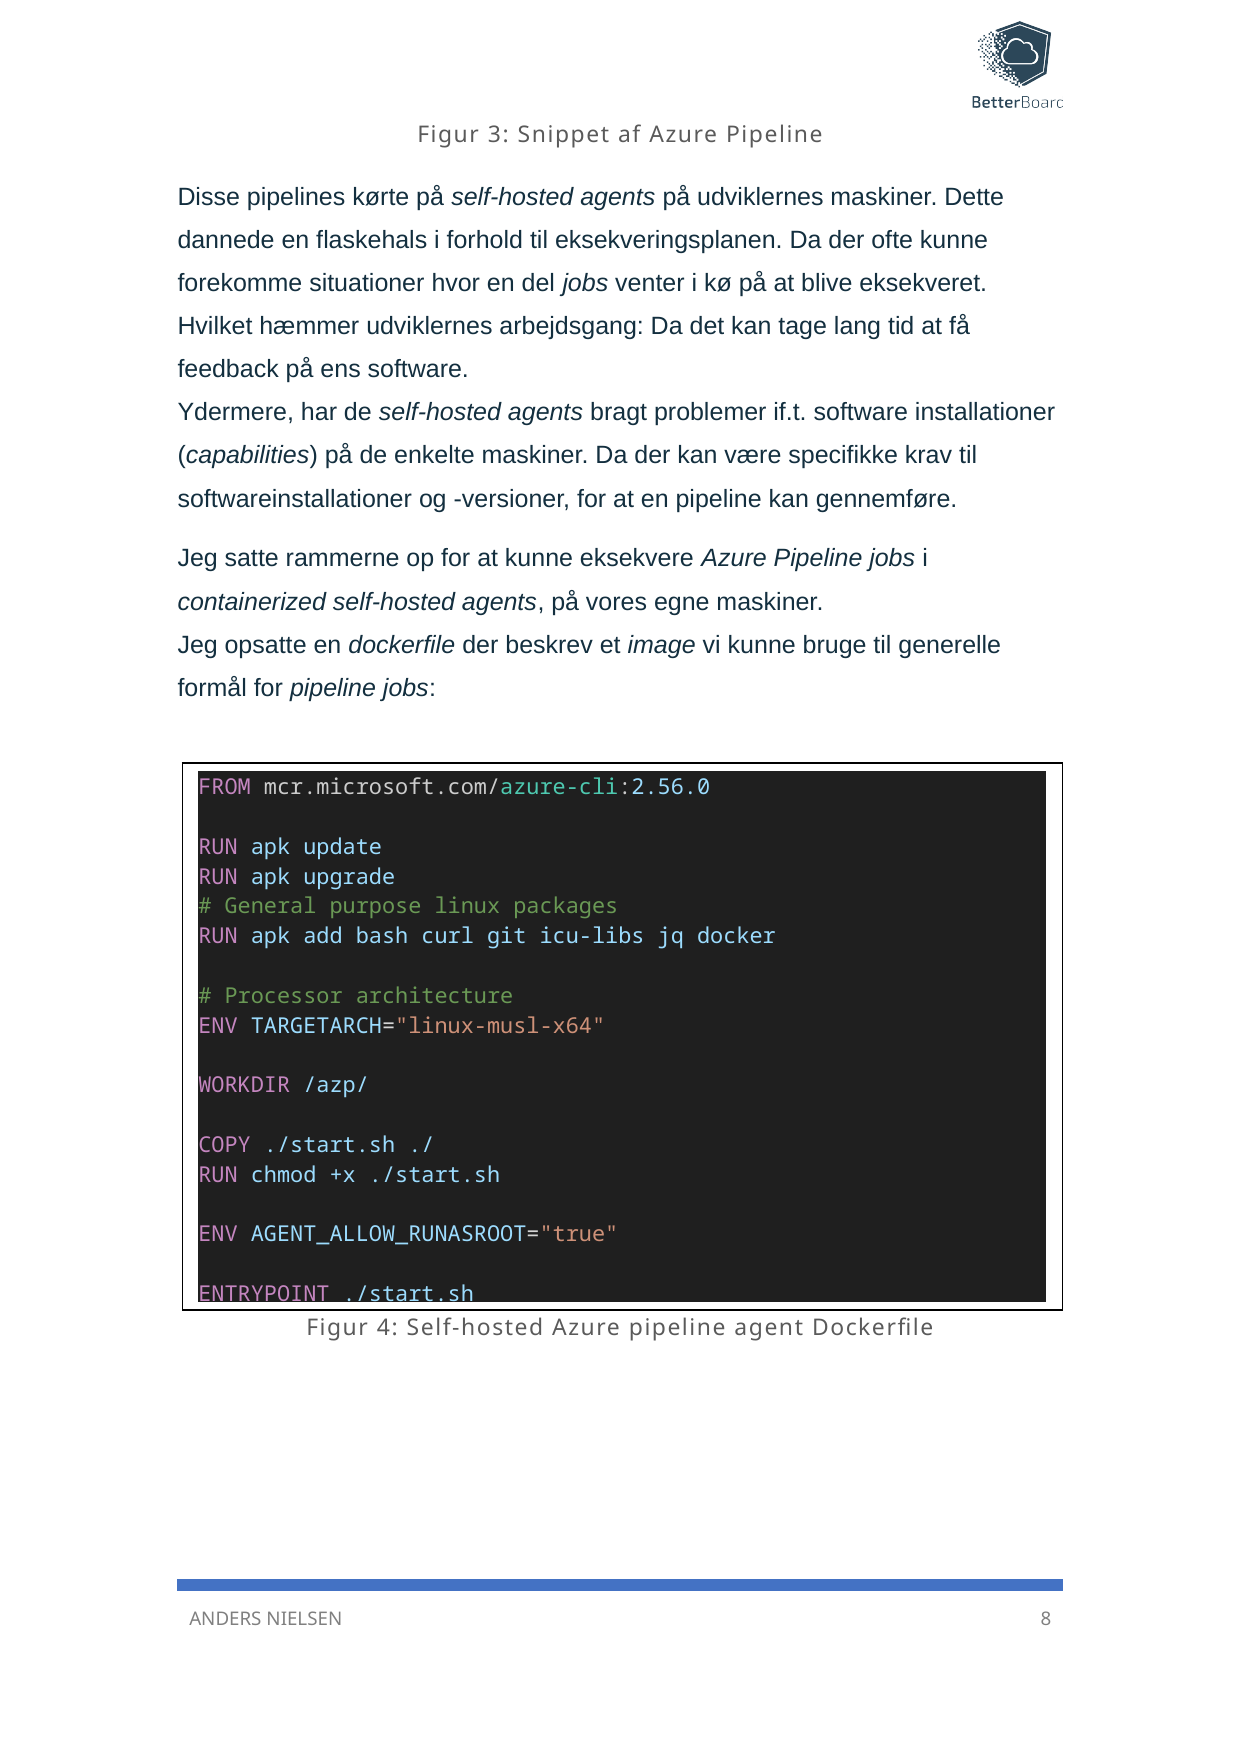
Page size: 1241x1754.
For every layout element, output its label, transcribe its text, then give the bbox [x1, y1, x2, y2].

text # General purpose linux packages [198, 890, 1046, 920]
text Disse pipelines kørte på self-hosted agents på udviklernes maskiner. Dette dannede en flaskehals i forhold til eksekveringsplanen. Da der ofte kunne forekomme situationer hvor en del jobs venter i kø på at blive eksekveret. Hvilket hæmmer udviklernes arbejdsgang: Da det kan tage lang tid at få feedback på ens software. Ydermere, har de self-hosted agents bragt problemer if.t. software installationer (capabilities) på de enkelte maskiner. Da der kan være specifikke krav til softwareinstallationer og -versioner, for at en pipeline kan gennemføre. [177, 182, 1063, 512]
text COPY ./start.sh ./ [198, 1129, 1046, 1158]
text RUN apk add bash curl git icu-libs jq docker [198, 920, 1046, 950]
text RUN apk upgrade [198, 861, 1046, 890]
text RUN chmod +x ./start.sh [198, 1158, 1046, 1188]
text RUN apk update [198, 831, 1046, 861]
text ENTRYPOINT ./start.sh [198, 1278, 1046, 1302]
text WORKDIR /azp/ [198, 1069, 1046, 1099]
text Jeg satte rammerne op for at kunne eksekvere Azure Pipeline jobs i containerized self-hosted agents, på vores egne maskiner. Jeg opsatte en dockerfile der beskrev et image vi kunne bruge til generelle formål for pipeline jobs: [177, 543, 1063, 701]
text ENV AGENT_ALLOW_RUNASROOT="true" [198, 1218, 1046, 1248]
subtitle Figur 3: Snippet af Azure Pipeline [177, 118, 1063, 149]
text # Processor architecture [198, 980, 1046, 1009]
text ENV TARGETARCH="linux-musl-x64" [198, 1009, 1046, 1039]
subtitle Figur 4: Self-hosted Azure pipeline agent Dockerfile [177, 792, 1063, 1342]
text FROM mcr.microsoft.com/azure-cli:2.56.0 [198, 771, 1046, 801]
